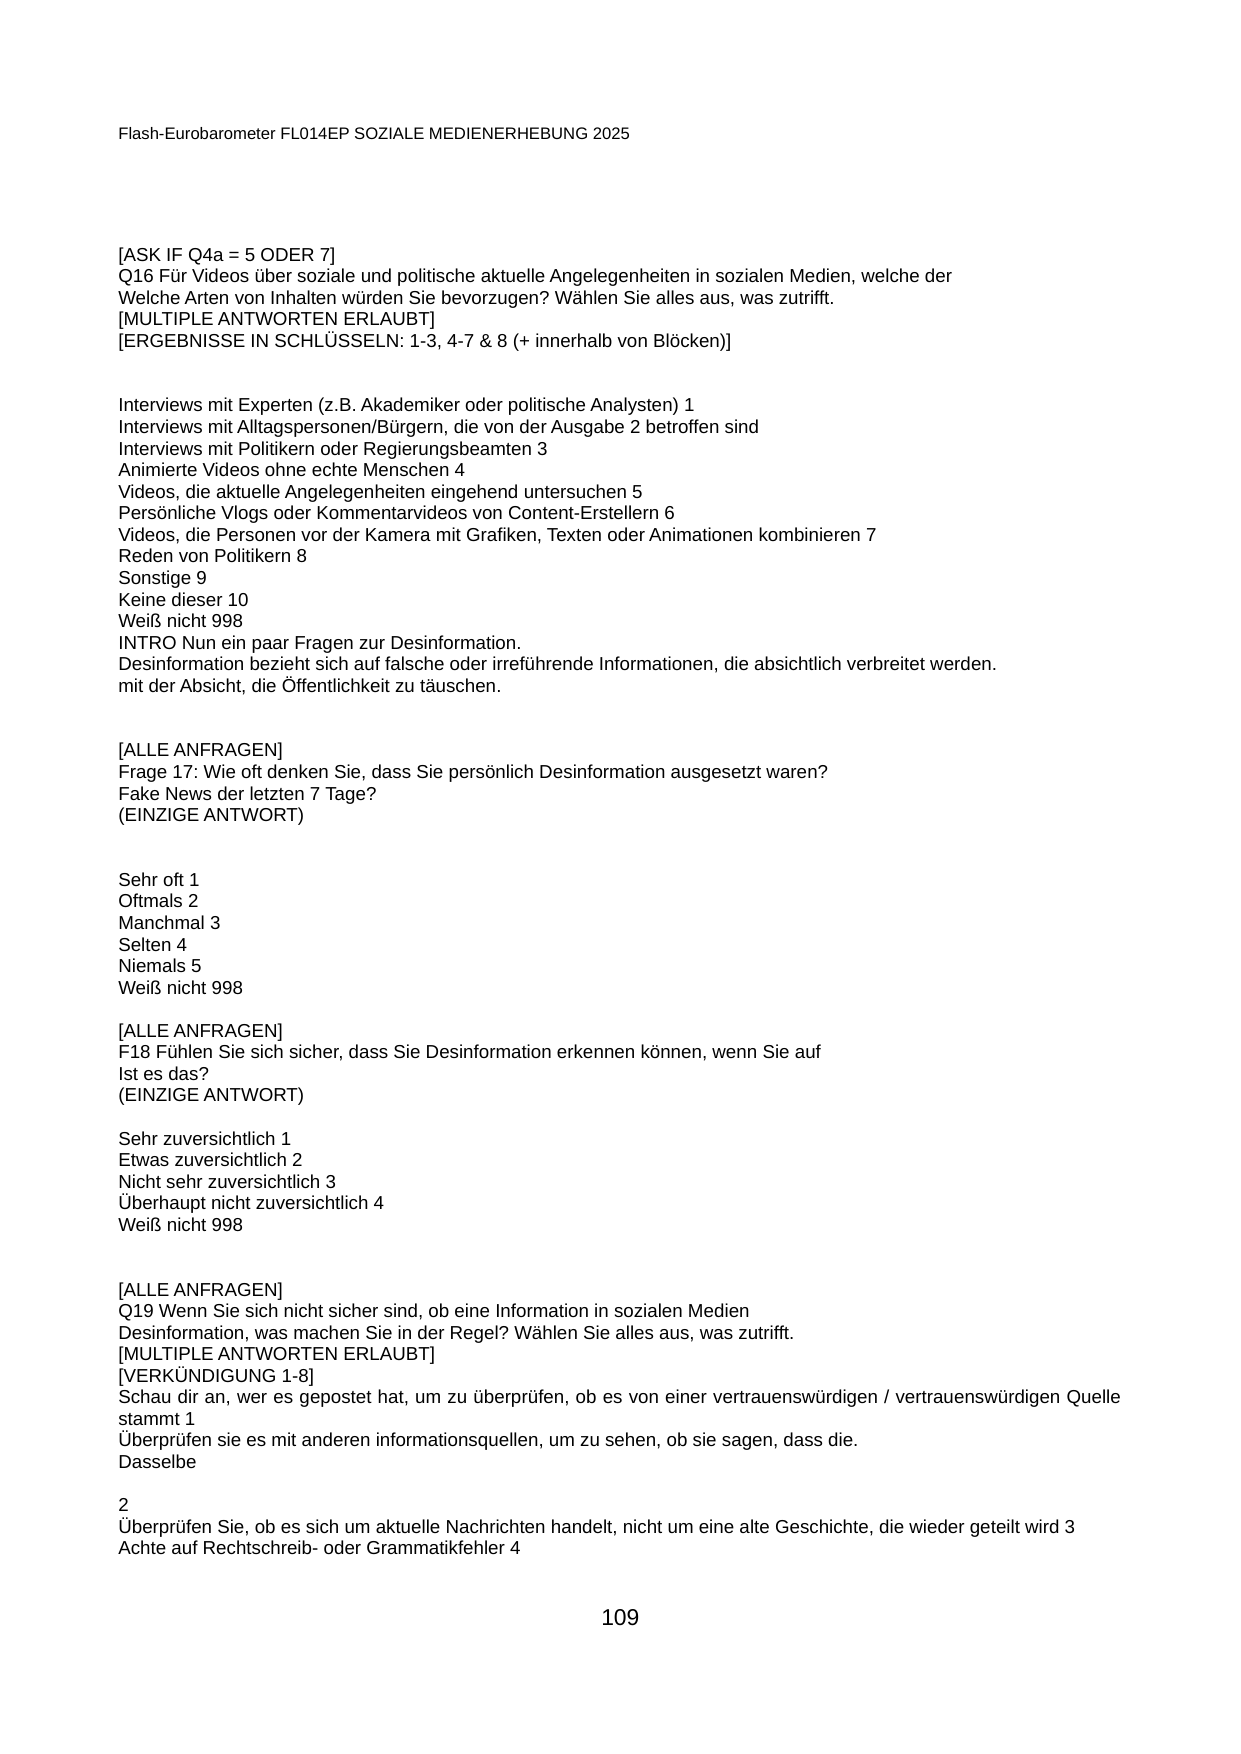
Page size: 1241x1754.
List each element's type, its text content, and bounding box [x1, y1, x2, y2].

text Überprüfen Sie, ob es sich um aktuelle Nachrichten handelt, nicht um eine alte Geschichte, die wieder geteilt wird 3 [118, 1516, 1122, 1537]
text Videos, die Personen vor der Kamera mit Grafiken, Texten oder Animationen kombinieren 7 [118, 524, 1122, 545]
text INTRO Nun ein paar Fragen zur Desinformation. [118, 631, 1122, 653]
text Desinformation, was machen Sie in der Regel? Wählen Sie alles aus, was zutrifft. [118, 1321, 1122, 1343]
text Reden von Politikern 8 [118, 545, 1122, 567]
text Achte auf Rechtschreib- oder Grammatikfehler 4 [118, 1537, 1122, 1559]
text Nicht sehr zuversichtlich 3 [118, 1171, 1122, 1192]
text Weiß nicht 998 [118, 976, 1122, 998]
text Ist es das? [118, 1063, 1122, 1084]
text Weiß nicht 998 [118, 1214, 1122, 1235]
text Persönliche Vlogs oder Kommentarvideos von Content-Erstellern 6 [118, 502, 1122, 524]
text Keine dieser 10 [118, 588, 1122, 610]
text (EINZIGE ANTWORT) [118, 804, 1122, 826]
text Sonstige 9 [118, 567, 1122, 588]
text Fake News der letzten 7 Tage? [118, 782, 1122, 804]
text Manchmal 3 [118, 912, 1122, 933]
text Niemals 5 [118, 955, 1122, 976]
text Oftmals 2 [118, 890, 1122, 912]
text Welche Arten von Inhalten würden Sie bevorzugen? Wählen Sie alles aus, was zutrifft. [118, 286, 1122, 308]
text [ALLE ANFRAGEN] [118, 1278, 1122, 1300]
text [ASK IF Q4a = 5 ODER 7] [118, 243, 1122, 265]
text Interviews mit Alltagspersonen/Bürgern, die von der Ausgabe 2 betroffen sind [118, 416, 1122, 437]
text Dasselbe [118, 1451, 1122, 1472]
text Desinformation bezieht sich auf falsche oder irreführende Informationen, die absichtlich verbreitet werden. [118, 653, 1122, 674]
text Videos, die aktuelle Angelegenheiten eingehend untersuchen 5 [118, 481, 1122, 502]
text Überhaupt nicht zuversichtlich 4 [118, 1192, 1122, 1214]
text Animierte Videos ohne echte Menschen 4 [118, 459, 1122, 481]
text mit der Absicht, die Öffentlichkeit zu täuschen. [118, 674, 1122, 696]
text 2 [118, 1494, 1122, 1516]
text Etwas zuversichtlich 2 [118, 1149, 1122, 1171]
text Frage 17: Wie oft denken Sie, dass Sie persönlich Desinformation ausgesetzt waren? [118, 761, 1122, 782]
text [MULTIPLE ANTWORTEN ERLAUBT] [118, 308, 1122, 329]
text [ERGEBNISSE IN SCHLÜSSELN: 1-3, 4-7 & 8 (+ innerhalb von Blöcken)] [118, 329, 1122, 351]
text F18 Fühlen Sie sich sicher, dass Sie Desinformation erkennen können, wenn Sie auf [118, 1041, 1122, 1063]
text Sehr oft 1 [118, 869, 1122, 890]
text [ALLE ANFRAGEN] [118, 739, 1122, 761]
text (EINZIGE ANTWORT) [118, 1084, 1122, 1106]
text Überprüfen sie es mit anderen informationsquellen, um zu sehen, ob sie sagen, dass die. [118, 1429, 1122, 1451]
text Interviews mit Politikern oder Regierungsbeamten 3 [118, 437, 1122, 459]
text Weiß nicht 998 [118, 610, 1122, 631]
text [MULTIPLE ANTWORTEN ERLAUBT] [118, 1343, 1122, 1364]
text Schau dir an, wer es gepostet hat, um zu überprüfen, ob es von einer vertrauenswürdigen / vertrauenswürdigen Quelle stammt 1 [118, 1386, 1122, 1429]
text Selten 4 [118, 933, 1122, 955]
text [VERKÜNDIGUNG 1-8] [118, 1364, 1122, 1386]
text Q19 Wenn Sie sich nicht sicher sind, ob eine Information in sozialen Medien [118, 1300, 1122, 1321]
text Interviews mit Experten (z.B. Akademiker oder politische Analysten) 1 [118, 394, 1122, 416]
text Sehr zuversichtlich 1 [118, 1127, 1122, 1149]
text Q16 Für Videos über soziale und politische aktuelle Angelegenheiten in sozialen Medien, welche der [118, 265, 1122, 286]
text [ALLE ANFRAGEN] [118, 1019, 1122, 1041]
